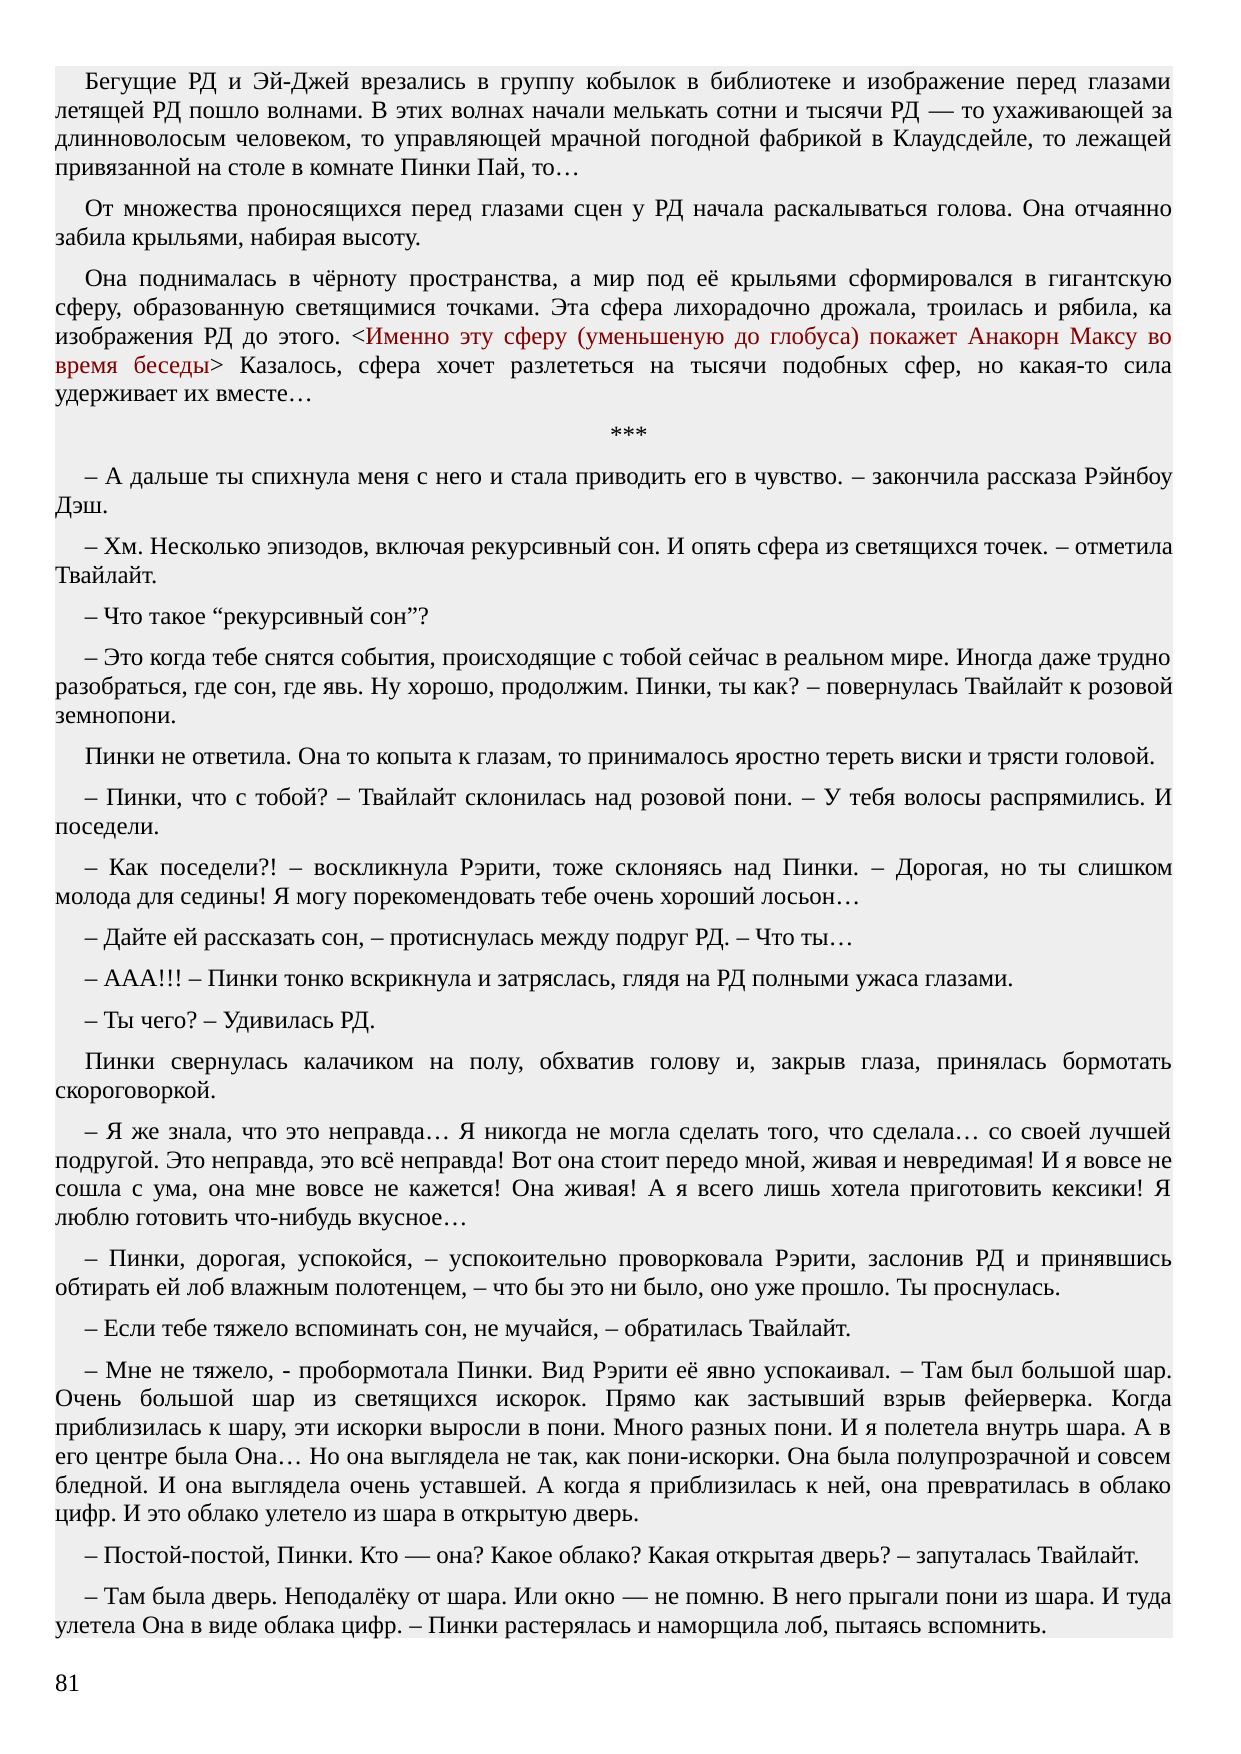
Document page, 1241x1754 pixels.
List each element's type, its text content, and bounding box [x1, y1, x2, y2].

text Бегущие РД и Эй-Джей врезались в группу кобылок в библиотеке и изображение перед глазами летящей РД пошло волнами. В этих волнах начали мелькать сотни и тысячи РД — то ухаживающей за длинноволосым человеком, то управляющей мрачной погодной фабрикой в Клаудсдейле, то лежащей привязанной на столе в комнате Пинки Пай, то… [55, 66, 1173, 181]
text – Ты чего? – Удивилась РД. [55, 1005, 1173, 1033]
text Она поднималась в чёрноту пространства, а мир под её крыльями сформировался в гигантскую сферу, образованную светящимися точками. Эта сфера лихорадочно дрожала, троилась и рябила, ка изображения РД до этого. <Именно эту сферу (уменьшеную до глобуса) покажет Анакорн Максу во время беседы> Казалось, сфера хочет разлететься на тысячи подобных сфер, но какая-то сила удерживает их вместе… [55, 263, 1173, 407]
text От множества проносящихся перед глазами сцен у РД начала раскалываться голова. Она отчаянно забила крыльями, набирая высоту. [55, 193, 1173, 251]
text – Постой-постой, Пинки. Кто — она? Какое облако? Какая открытая дверь? – запуталась Твайлайт. [55, 1540, 1173, 1568]
text – Если тебе тяжело вспоминать сон, не мучайся, – обратилась Твайлайт. [55, 1313, 1173, 1342]
text – Я же знала, что это неправда… Я никогда не могла сделать того, что сделала… со своей лучшей подругой. Это неправда, это всё неправда! Вот она стоит передо мной, живая и невредимая! И я вовсе не сошла с ума, она мне вовсе не кажется! Она живая! А я всего лишь хотела приготовить кексики! Я люблю готовить что-нибудь вкусное… [55, 1116, 1173, 1231]
text Пинки свернулась калачиком на полу, обхватив голову и, закрыв глаза, принялась бормотать скороговоркой. [55, 1046, 1173, 1103]
text *** [55, 420, 1173, 448]
text – Что такое “рекурсивный сон”? [55, 601, 1173, 630]
text Пинки не ответила. Она то копыта к глазам, то принималось яростно тереть виски и трясти головой. [55, 741, 1173, 770]
text – Пинки, дорогая, успокойся, – успокоительно проворковала Рэрити, заслонив РД и принявшись обтирать ей лоб влажным полотенцем, – что бы это ни было, оно уже прошло. Ты проснулась. [55, 1243, 1173, 1301]
text – Пинки, что с тобой? – Твайлайт склонилась над розовой пони. – У тебя волосы распрямились. И поседели. [55, 782, 1173, 840]
text – Хм. Несколько эпизодов, включая рекурсивный сон. И опять сфера из светящихся точек. – отметила Твайлайт. [55, 531, 1173, 588]
text – Там была дверь. Неподалёку от шара. Или окно — не помню. В него прыгали пони из шара. И туда улетела Она в виде облака цифр. – Пинки растерялась и наморщила лоб, пытаясь вспомнить. [55, 1581, 1173, 1638]
text – Дайте ей рассказать сон, – протиснулась между подруг РД. – Что ты… [55, 922, 1173, 951]
text – Как поседели?! – воскликнула Рэрити, тоже склоняясь над Пинки. – Дорогая, но ты слишком молода для седины! Я могу порекомендовать тебе очень хороший лосьон… [55, 852, 1173, 910]
text – А дальше ты спихнула меня с него и стала приводить его в чувство. – закончила рассказа Рэйнбоу Дэш. [55, 461, 1173, 518]
text – Мне не тяжело, - пробормотала Пинки. Вид Рэрити её явно успокаивал. – Там был большой шар. Очень большой шар из светящихся искорок. Прямо как застывший взрыв фейерверка. Когда приблизилась к шару, эти искорки выросли в пони. Много разных пони. И я полетела внутрь шара. А в его центре была Она… Но она выглядела не так, как пони-искорки. Она была полупрозрачной и совсем бледной. И она выглядела очень уставшей. А когда я приблизилась к ней, она превратилась в облако цифр. И это облако улетело из шара в открытую дверь. [55, 1355, 1173, 1527]
text – Это когда тебе снятся события, происходящие с тобой сейчас в реальном мире. Иногда даже трудно разобраться, где сон, где явь. Ну хорошо, продолжим. Пинки, ты как? – повернулась Твайлайт к розовой земнопони. [55, 642, 1173, 728]
text – ААА!!! – Пинки тонко вскрикнула и затряслась, глядя на РД полными ужаса глазами. [55, 963, 1173, 992]
